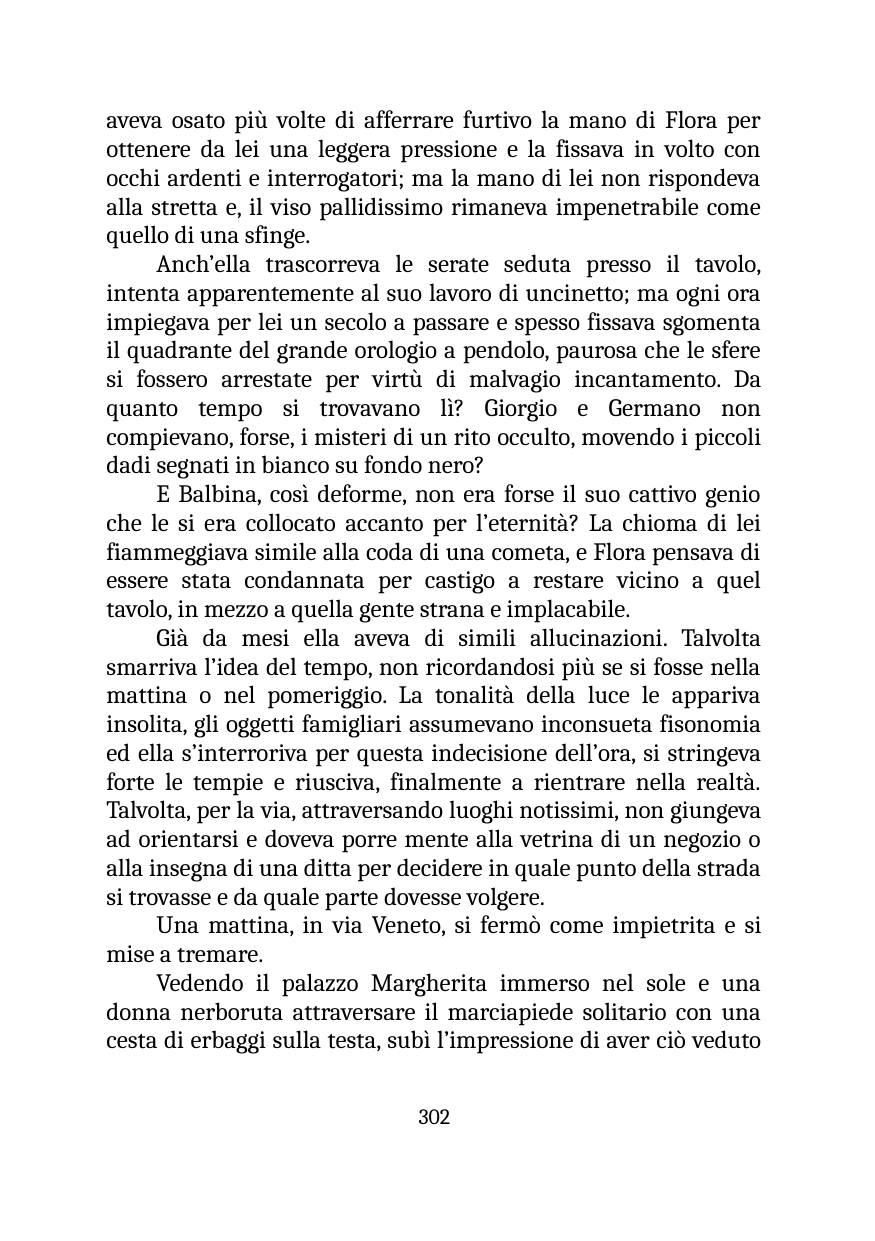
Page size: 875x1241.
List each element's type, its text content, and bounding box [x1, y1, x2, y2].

text aveva osato più volte di afferrare furtivo la mano di Flora per ottenere da lei una leggera pressione e la fissava in volto con occhi ardenti e interrogatori; ma la mano di lei non rispondeva alla stretta e, il viso pallidissimo rimaneva impenetrabile come quello di una sfinge. [106, 106, 762, 250]
text Anch’ella trascorreva le serate seduta presso il tavolo, intenta apparentemente al suo lavoro di uncinetto; ma ogni ora impiegava per lei un secolo a passare e spesso fissava sgomenta il quadrante del grande orologio a pendolo, paurosa che le sfere si fossero arrestate per virtù di malvagio incantamento. Da quanto tempo si trovavano lì? Giorgio e Germano non compievano, forse, i misteri di un rito occulto, movendo i piccoli dadi segnati in bianco su fondo nero? [106, 250, 762, 480]
text Vedendo il palazzo Margherita immerso nel sole e una donna nerboruta attraversare il marciapiede solitario con una cesta di erbaggi sulla testa, subì l’impressione di aver ciò veduto [106, 969, 762, 1055]
text Una mattina, in via Veneto, si fermò come impietrita e si mise a tremare. [106, 911, 762, 969]
text E Balbina, così deforme, non era forse il suo cattivo genio che le si era collocato accanto per l’eternità? La chioma di lei fiammeggiava simile alla coda di una cometa, e Flora pensava di essere stata condannata per castigo a restare vicino a quel tavolo, in mezzo a quella gente strana e implacabile. [106, 480, 762, 624]
text Già da mesi ella aveva di simili allucinazioni. Talvolta smarriva l’idea del tempo, non ricordandosi più se si fosse nella mattina o nel pomeriggio. La tonalità della luce le appariva insolita, gli oggetti famigliari assumevano inconsueta fisonomia ed ella s’interroriva per questa indecisione dell’ora, si stringeva forte le tempie e riusciva, finalmente a rientrare nella realtà. Talvolta, per la via, attraversando luoghi notissimi, non giungeva ad orientarsi e doveva porre mente alla vetrina di un negozio o alla insegna di una ditta per decidere in quale punto della strada si trovasse e da quale parte dovesse volgere. [106, 624, 762, 911]
